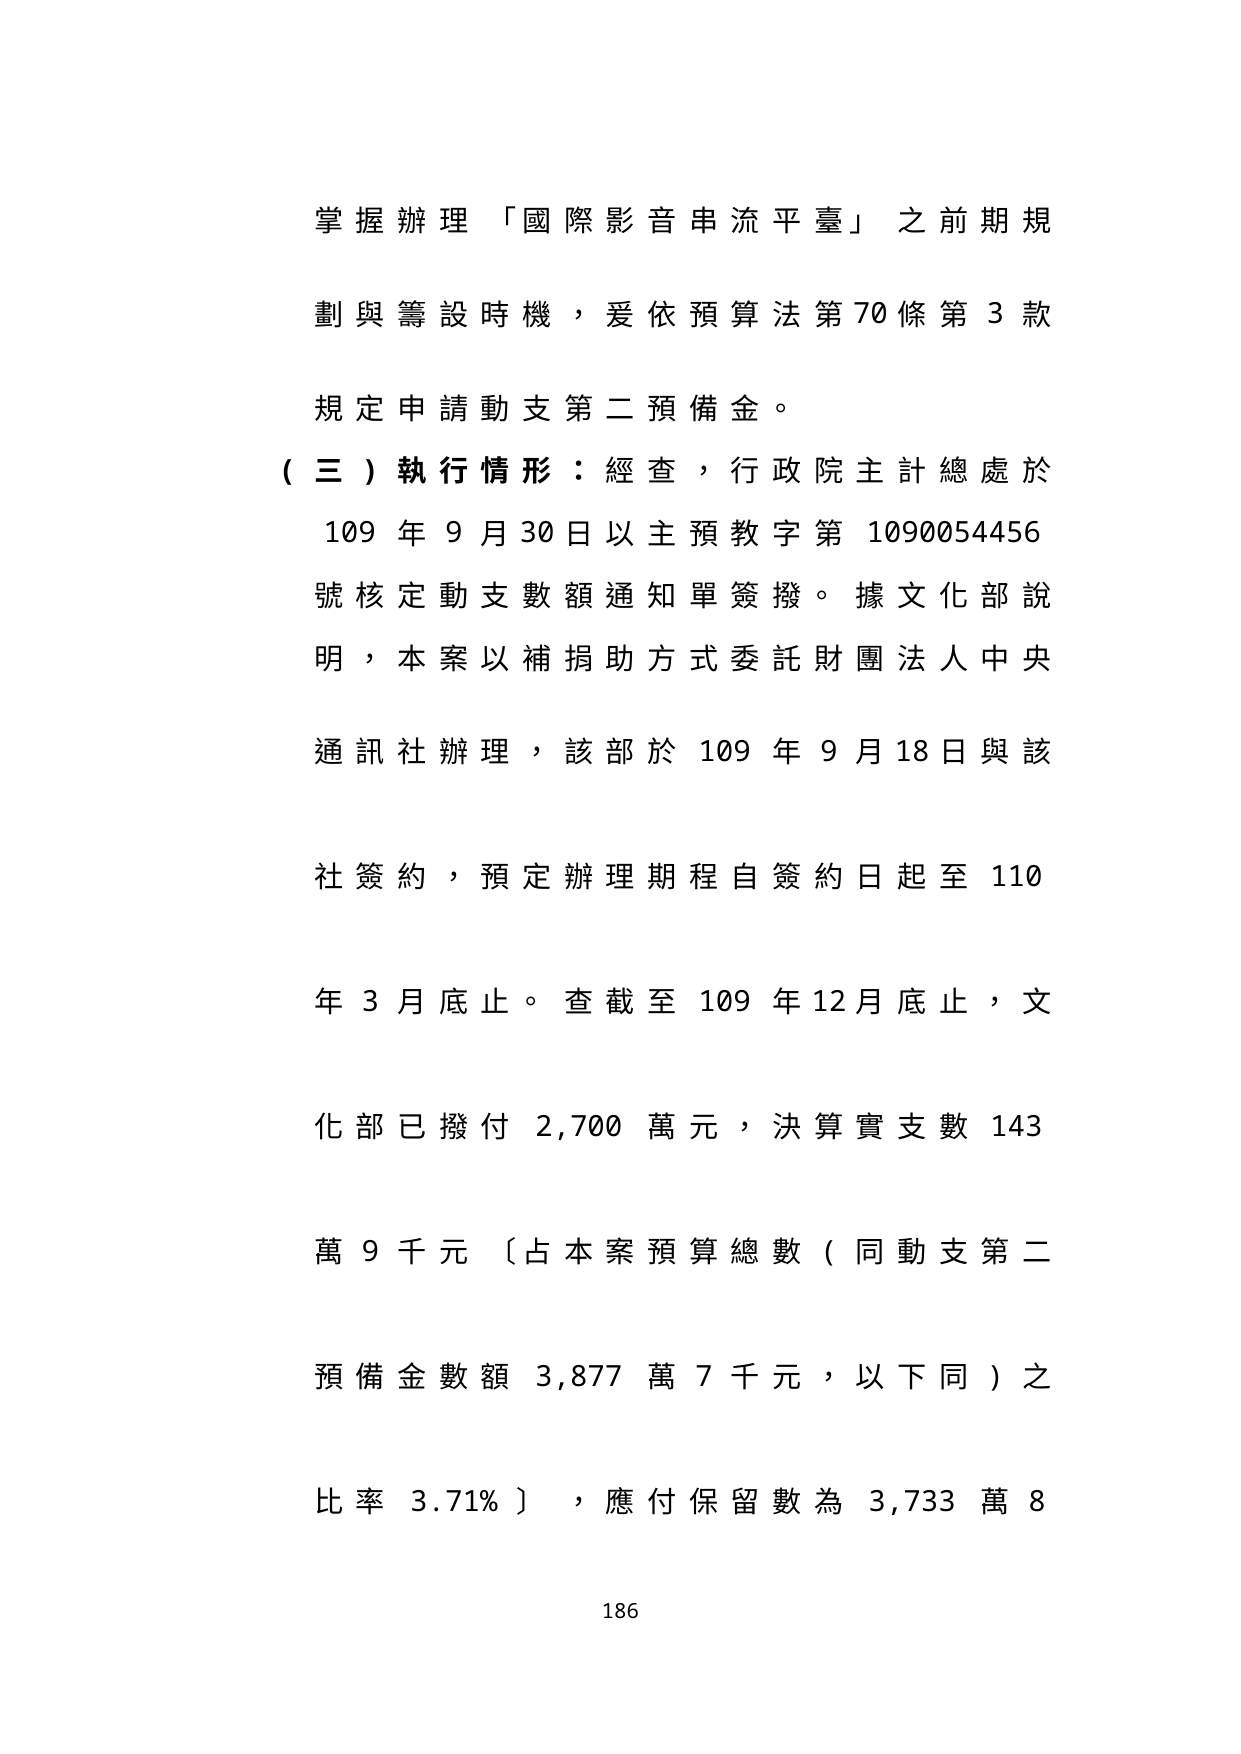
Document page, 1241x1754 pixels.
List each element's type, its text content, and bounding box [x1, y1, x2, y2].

text 掌握辦理「國際影音串流平臺」之前期規劃與籌設時機，爰依預算法第70條第3款規定申請動支第二預備金。 [271, 177, 1058, 427]
text (三)執行情形：經查，行政院主計總處於109年9月30日以主預教字第1090054456號核定動支數額通知單簽撥。據文化部說明，本案以補捐助方式委託財團法人中央通訊社辦理，該部於109年9月18日與該社簽約，預定辦理期程自簽約日起至110年3月底止。查截至109年12月底止，文化部已撥付2,700萬元，決算實支數143萬9千元〔占本案預算總數(同動支第二預備金數額3,877萬7千元，以下同)之比率3.71%〕，應付保留數為3,733萬8 [242, 427, 1058, 1552]
